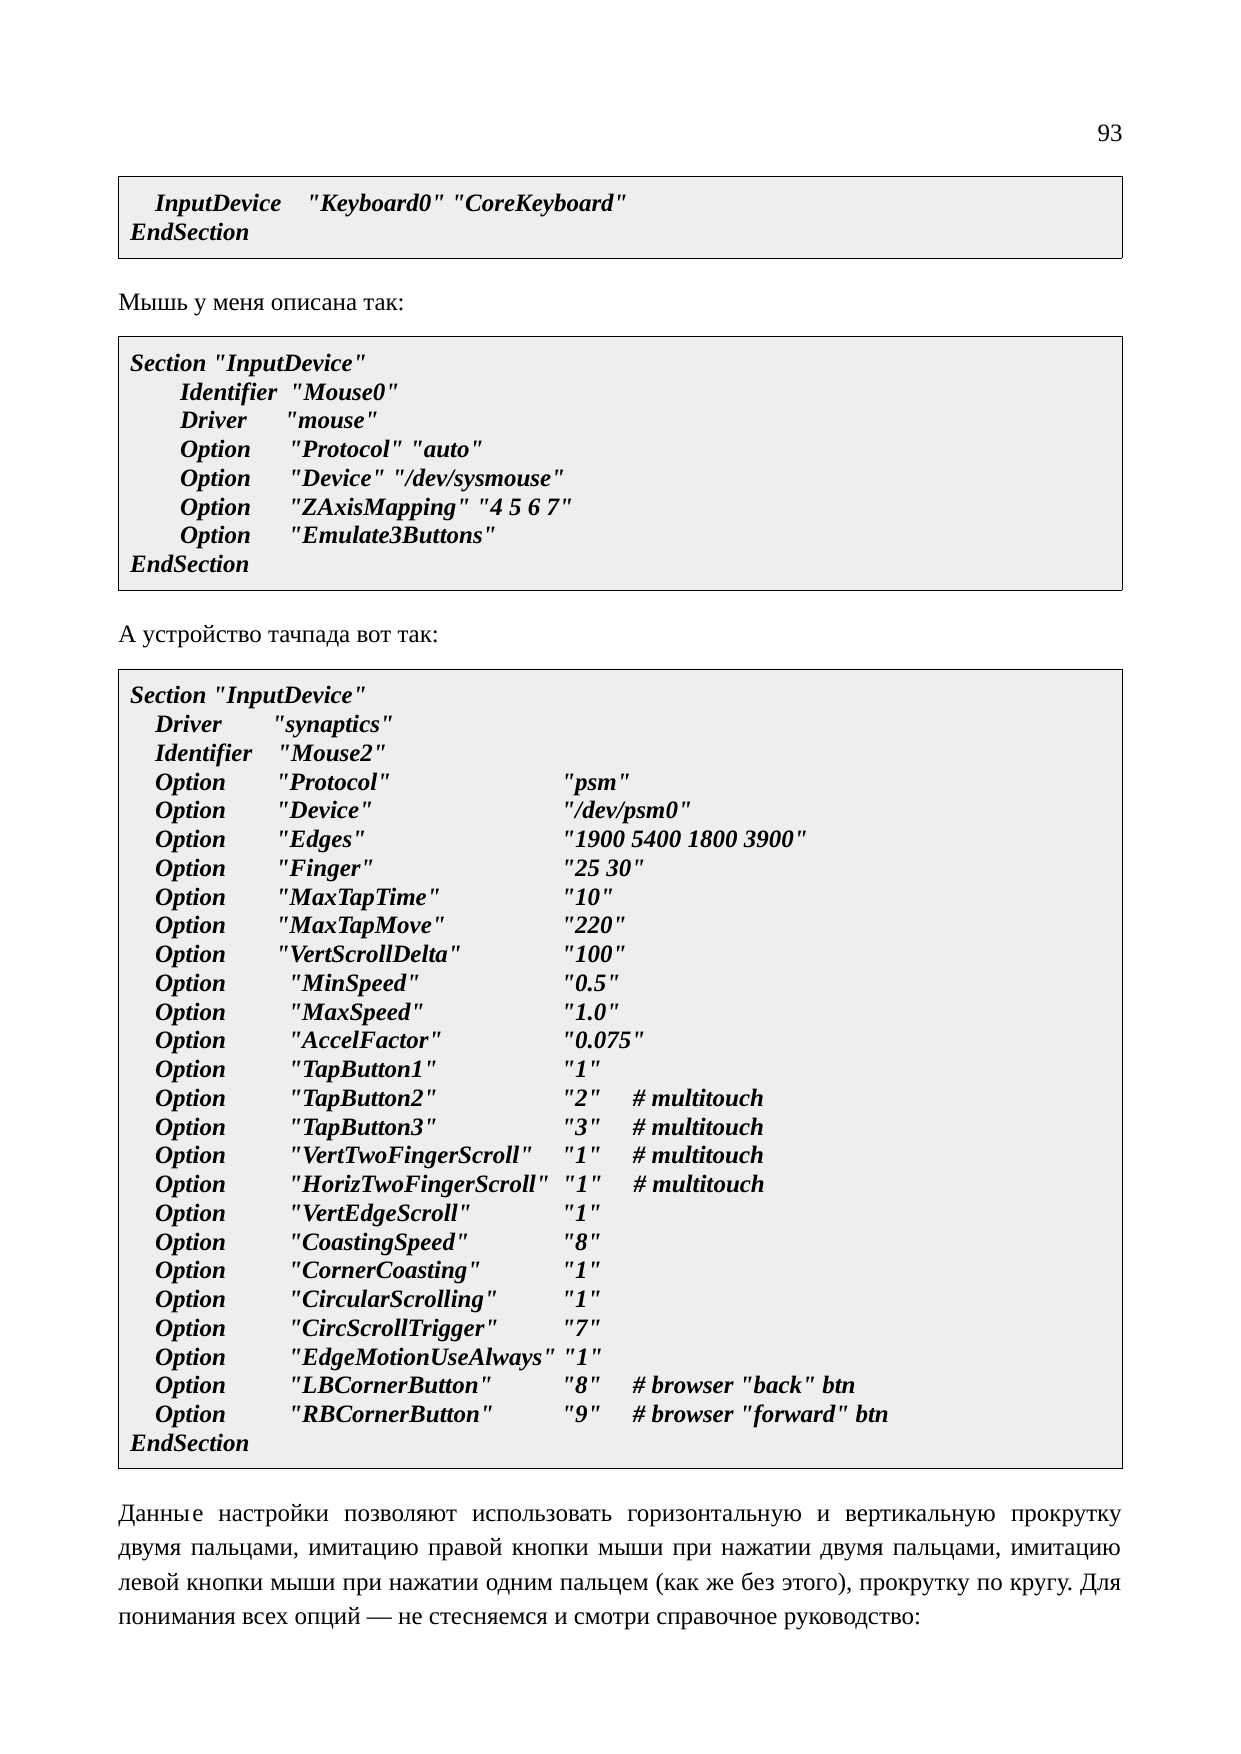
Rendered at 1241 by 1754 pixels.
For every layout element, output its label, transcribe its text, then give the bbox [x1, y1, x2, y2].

text Option "TapButton2" "2" # multitouch [119, 1071, 1122, 1100]
text Option "TapButton1" "1" [119, 1042, 1122, 1071]
text Мышь у меня описана так: [118, 287, 1122, 316]
text EndSection [119, 537, 1122, 590]
text Option "Device" "/dev/psm0" [119, 783, 1122, 812]
text Option "Emulate3Buttons" [119, 509, 1122, 537]
text Identifier "Mouse2" [119, 726, 1122, 755]
text Option "VertTwoFingerScroll" "1" # multitouch [119, 1128, 1122, 1157]
text InputDevice "Keyboard0" "CoreKeyboard" [119, 177, 1122, 205]
text Option "RBCornerButton" "9" # browser "forward" btn [119, 1387, 1122, 1416]
text Option "CornerCoasting" "1" [119, 1243, 1122, 1272]
text А устройство тачпада вот так: [118, 619, 1122, 648]
text Option "Protocol" "auto" [119, 422, 1122, 451]
text Option "MaxTapTime" "10" [119, 870, 1122, 898]
text Option "ZAxisMapping" "4 5 6 7" [119, 480, 1122, 509]
text Driver "mouse" [119, 394, 1122, 422]
text Option "AccelFactor" "0.075" [119, 1013, 1122, 1042]
text Section "InputDevice" [119, 337, 1122, 365]
text Option "LBCornerButton" "8" # browser "back" btn [119, 1358, 1122, 1387]
text Option "TapButton3" "3" # multitouch [119, 1100, 1122, 1128]
text Option "CoastingSpeed" "8" [119, 1215, 1122, 1243]
text Option "VertEdgeScroll" "1" [119, 1186, 1122, 1215]
text Option "MaxSpeed" "1.0" [119, 985, 1122, 1013]
text EndSection [119, 1416, 1122, 1468]
text Option "HorizTwoFingerScroll" "1" # multitouch [119, 1157, 1122, 1186]
text Section "InputDevice" [119, 670, 1122, 697]
text Option "VertScrollDelta" "100" [119, 927, 1122, 956]
text Option "Device" "/dev/sysmouse" [119, 451, 1122, 480]
text Option "MinSpeed" "0.5" [119, 956, 1122, 985]
text Option "Finger" "25 30" [119, 841, 1122, 870]
text Option "MaxTapMove" "220" [119, 898, 1122, 927]
text Driver "synaptics" [119, 697, 1122, 726]
text Option "Protocol" "psm" [119, 755, 1122, 783]
text EndSection [119, 205, 1122, 258]
text Identifier "Mouse0" [119, 365, 1122, 394]
text Option "EdgeMotionUseAlways" "1" [119, 1330, 1122, 1358]
text Данны е настройки позволяют использовать горизонтальную и вертикальную прокрутку двумя пальцами, имитацию правой кнопки мыши при нажатии двумя пальцами, имитацию левой кнопки мыши при нажатии одним пальцем (как же без этого), прокрутку по кругу. Для понимания всех опций — не стесняемся и смотри справочное руководство: [118, 1498, 1122, 1630]
text Option "CircScrollTrigger" "7" [119, 1301, 1122, 1330]
text Option "Edges" "1900 5400 1800 3900" [119, 812, 1122, 841]
text Option "CircularScrolling" "1" [119, 1272, 1122, 1301]
